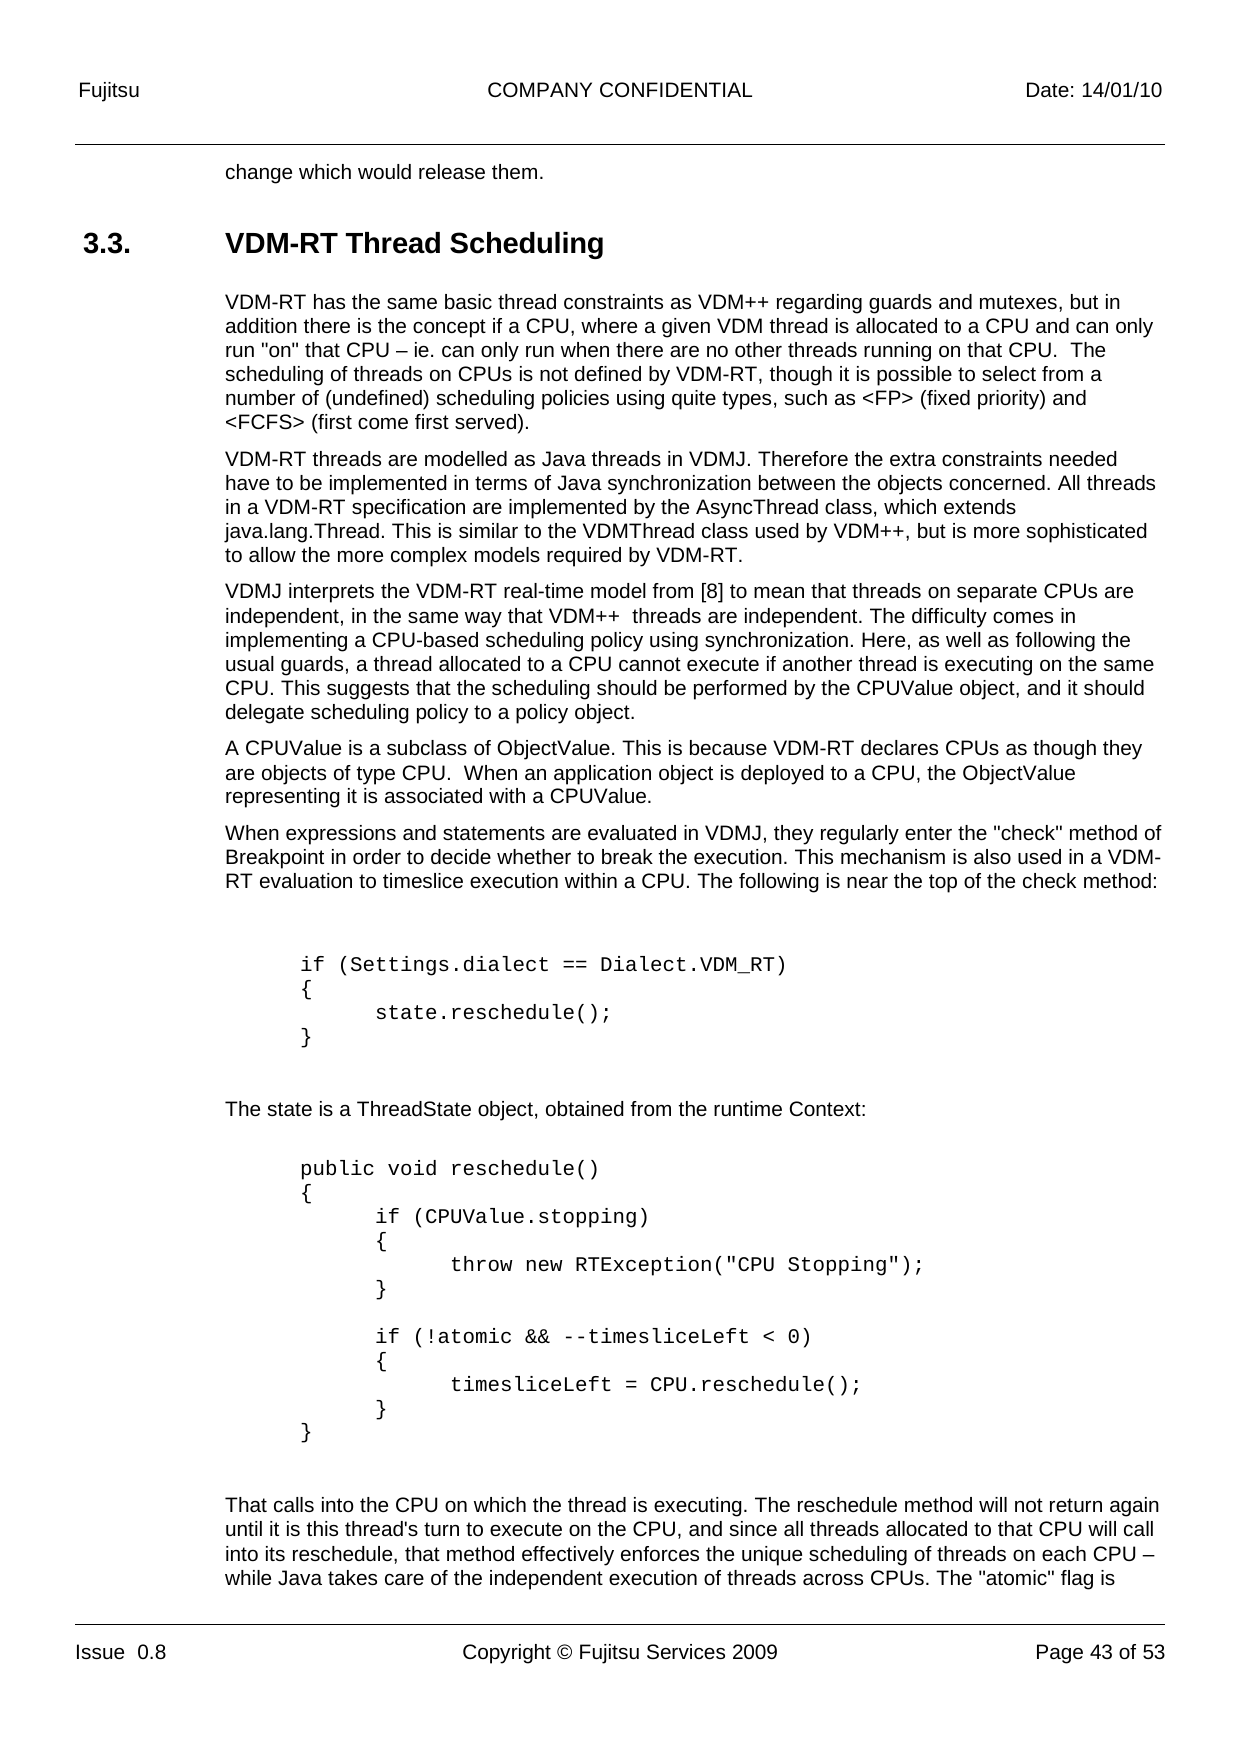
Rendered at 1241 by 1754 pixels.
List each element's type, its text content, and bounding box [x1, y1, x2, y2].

text } [225, 1397, 1165, 1421]
text if (Settings.dialect == Dialect.VDM_RT) [225, 954, 1165, 978]
text { [225, 1349, 1165, 1373]
text That calls into the CPU on which the thread is executing. The reschedule method will not return again until it is this thread's turn to execute on the CPU, and since all threads allocated to that CPU will call into its reschedule, that method effectively enforces the unique scheduling of threads on each CPU – while Java takes care of the independent execution of threads across CPUs. The "atomic" flag is [225, 1493, 1165, 1589]
text } [225, 1026, 1165, 1049]
text timesliceLeft = CPU.reschedule(); [225, 1373, 1165, 1397]
text { [225, 978, 1165, 1002]
subtitle VDM-RT Thread Scheduling [75, 226, 1165, 260]
text } [225, 1421, 1165, 1445]
text A CPUValue is a subclass of ObjectValue. This is because VDM-RT declares CPUs as though they are objects of type CPU. When an application object is deployed to a CPU, the ObjectValue representing it is associated with a CPUValue. [225, 736, 1165, 808]
text The state is a ThreadState object, obtained from the runtime Context: [225, 1097, 1165, 1121]
text { [225, 1182, 1165, 1206]
text public void reschedule() [225, 1158, 1165, 1182]
text } [225, 1278, 1165, 1302]
text change which would release them. [225, 160, 1165, 184]
text VDM-RT threads are modelled as Java threads in VDMJ. Therefore the extra constraints needed have to be implemented in terms of Java synchronization between the objects concerned. All threads in a VDM-RT specification are implemented by the AsyncThread class, which extends java.lang.Thread. This is similar to the VDMThread class used by VDM++, but is more sophisticated to allow the more complex models required by VDM-RT. [225, 447, 1165, 567]
text VDM-RT has the same basic thread constraints as VDM++ regarding guards and mutexes, but in addition there is the concept if a CPU, where a given VDM thread is allocated to a CPU and can only run "on" that CPU – ie. can only run when there are no other threads running on that CPU. The scheduling of threads on CPUs is not defined by VDM-RT, though it is possible to select from a number of (undefined) scheduling policies using quite types, such as <FP> (fixed priority) and <FCFS> (first come first served). [225, 290, 1165, 434]
text { [225, 1230, 1165, 1254]
text if (CPUValue.stopping) [225, 1206, 1165, 1230]
text VDMJ interprets the VDM-RT real-time model from [8] to mean that threads on separate CPUs are independent, in the same way that VDM++ threads are independent. The difficulty comes in implementing a CPU-based scheduling policy using synchronization. Here, as well as following the usual guards, a thread allocated to a CPU cannot execute if another thread is executing on the same CPU. This suggests that the scheduling should be performed by the CPUValue object, and it should delegate scheduling policy to a policy object. [225, 579, 1165, 724]
text state.reschedule(); [225, 1002, 1165, 1026]
text if (!atomic && --timesliceLeft < 0) [225, 1326, 1165, 1349]
text throw new RTException("CPU Stopping"); [225, 1254, 1165, 1278]
text When expressions and statements are evaluated in VDMJ, they regularly enter the "check" method of Breakpoint in order to decide whether to break the execution. This mechanism is also used in a VDM-RT evaluation to timeslice execution within a CPU. The following is near the top of the check method: [225, 821, 1165, 893]
